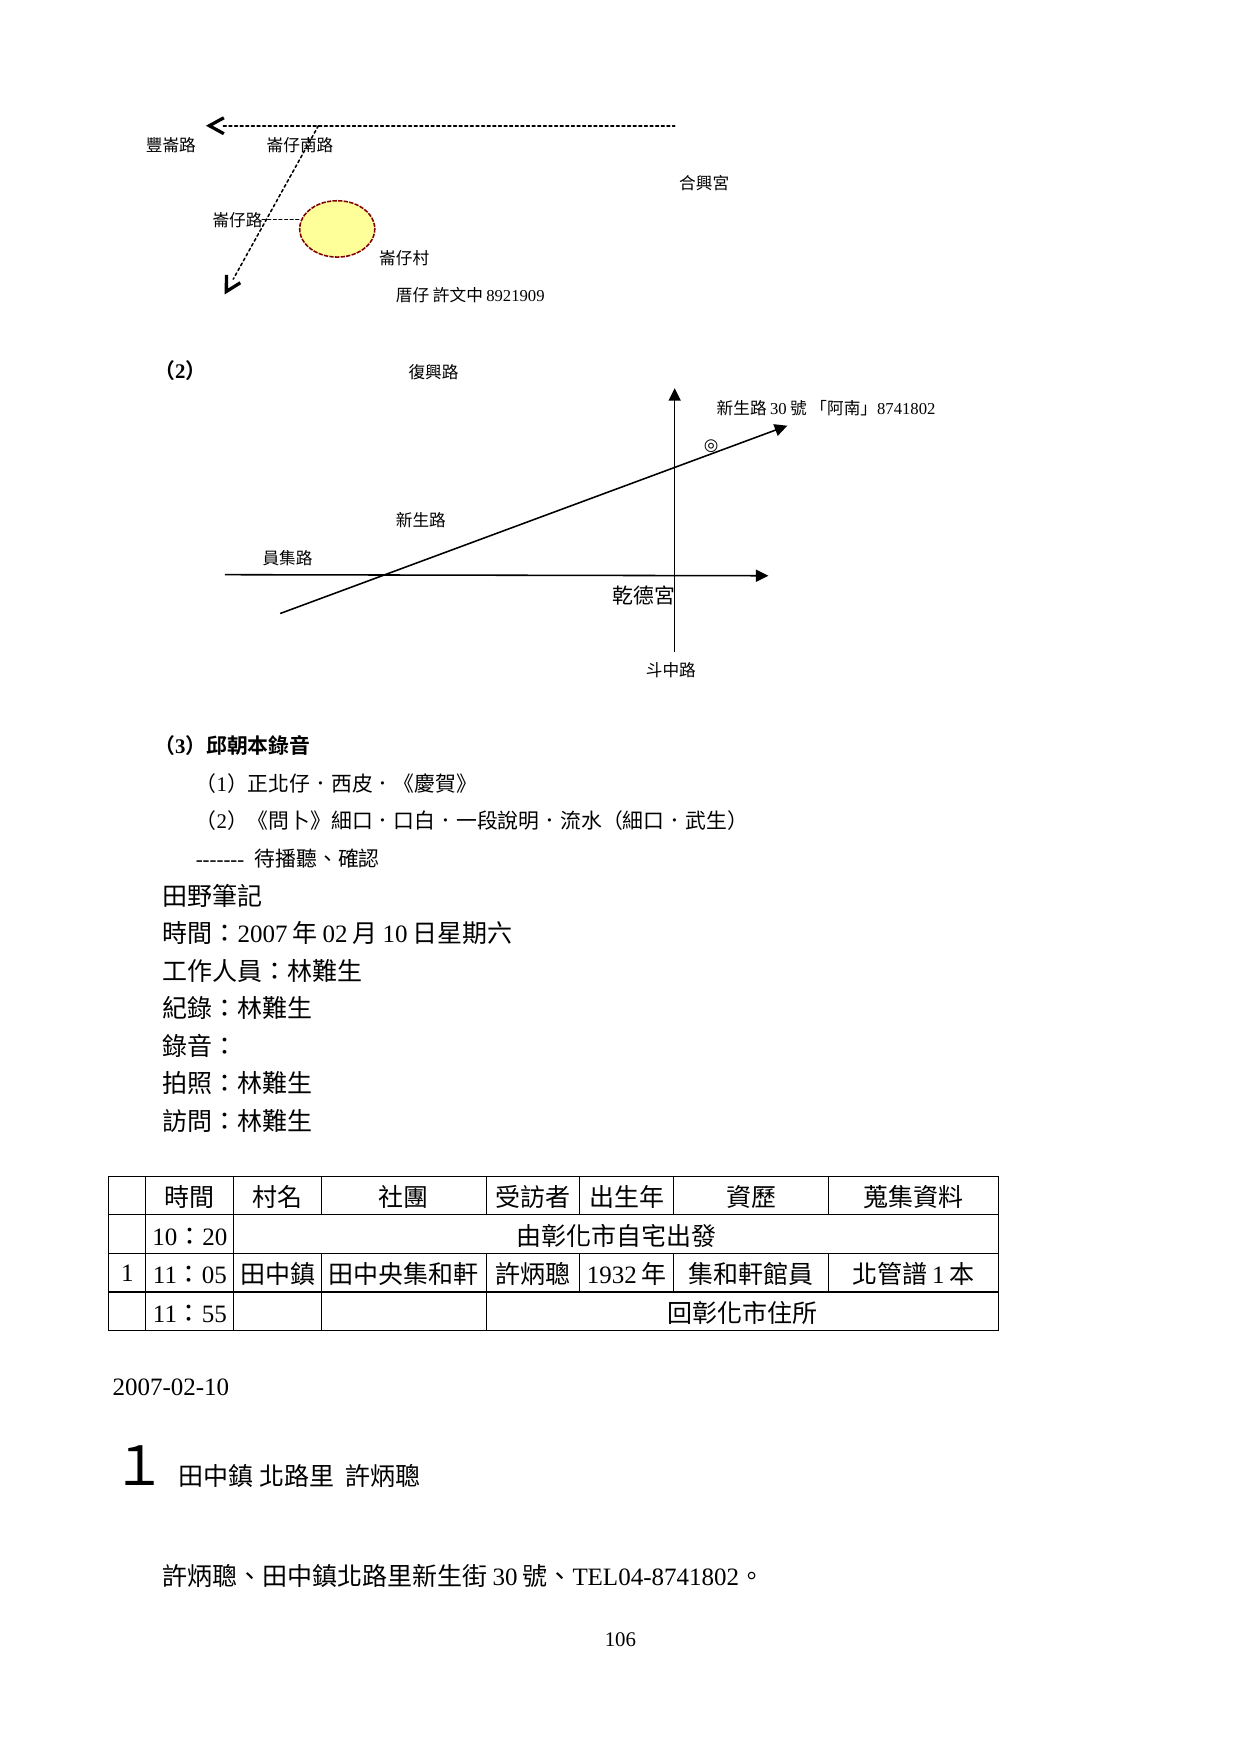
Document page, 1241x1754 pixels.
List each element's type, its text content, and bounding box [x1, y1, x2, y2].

text （2） 復興路 [112, 351, 1128, 388]
text １ 田中鎮 北路里 許炳聰 [112, 1406, 1128, 1518]
table_cell 田中鎮 [234, 1254, 321, 1291]
table_header 蒐集資料 [829, 1177, 998, 1214]
text [490, 501, 674, 538]
table_cell 田中央集和軒 [322, 1254, 486, 1291]
text [392, 538, 674, 574]
text 斗中路 [112, 651, 1128, 688]
table_header 村名 [234, 1177, 321, 1214]
text 合興宮 [112, 163, 1128, 201]
text 時間：2007年02月10日星期六 [112, 913, 1128, 951]
table_header 社團 [322, 1177, 486, 1214]
text 崙仔路 [112, 201, 322, 238]
text [352, 201, 1128, 238]
table_cell 北管譜1本 [829, 1254, 998, 1291]
table_cell [234, 1293, 321, 1330]
table_cell 許炳聰 [487, 1254, 579, 1291]
table_header [109, 1177, 145, 1214]
text [675, 576, 1128, 613]
text 拍照：林難生 [112, 1063, 1128, 1101]
text 田野筆記 [112, 876, 1128, 913]
table_cell [322, 1293, 486, 1330]
text [675, 501, 1128, 538]
table_cell [109, 1293, 145, 1330]
text [675, 538, 1128, 576]
table_header 時間 [146, 1177, 233, 1214]
table_header 資歷 [674, 1177, 828, 1214]
table_cell 1 [109, 1254, 145, 1291]
text （2）《問卜》細口．口白．一段說明．流水（細口．武生） [112, 801, 1128, 838]
text ◎ [675, 426, 774, 463]
text （1）正北仔．西皮．《慶賀》 [112, 763, 1128, 801]
table_header 出生年 [580, 1177, 673, 1214]
table_cell [109, 1215, 145, 1253]
table_header 受訪者 [487, 1177, 579, 1214]
text 訪問：林難生 [112, 1101, 1128, 1138]
text 許炳聰、田中鎮北路里新生街30號、TEL04-8741802。 [112, 1556, 1128, 1593]
text 豐崙路 崙仔南路 [112, 126, 1128, 163]
table_cell 集和軒館員 [674, 1254, 828, 1291]
text 厝仔 許文中8921909 [112, 276, 1128, 313]
text ◎ [692, 426, 1128, 463]
text 工作人員：林難生 [112, 951, 1128, 988]
text 新生路30號 「阿南」8741802 [675, 388, 1128, 426]
text 崙仔村 [112, 238, 1128, 276]
table_cell 1932年 [580, 1254, 673, 1291]
text 錄音： [112, 1026, 1128, 1063]
text 2007-02-10 [112, 1368, 1128, 1406]
table_cell 11：05 [146, 1254, 233, 1291]
table_cell 10：20 [146, 1215, 233, 1253]
text 新生路 [112, 501, 579, 538]
table_cell 11：55 [146, 1293, 233, 1330]
text 紀錄：林難生 [112, 988, 1128, 1026]
text ------- 待播聽、確認 [112, 838, 1128, 876]
text （3）邱朝本錄音 [112, 726, 1128, 763]
table_cell 由彰化市自宅出發 [234, 1215, 998, 1253]
text ◎ [112, 426, 674, 463]
text 員集路 [112, 538, 479, 576]
text [112, 388, 674, 426]
table_cell 回彰化市住所 [487, 1293, 998, 1330]
text 乾德宮 [287, 576, 674, 613]
text [112, 576, 376, 613]
